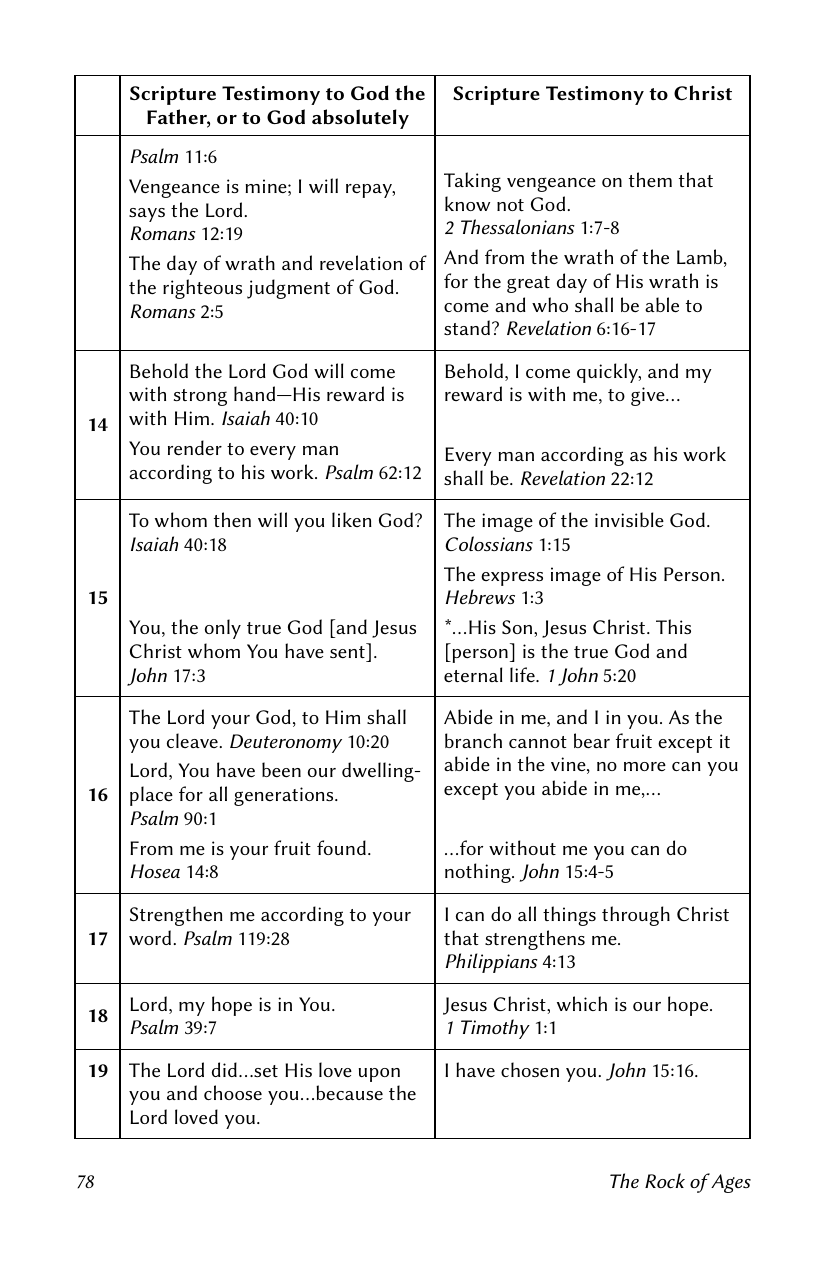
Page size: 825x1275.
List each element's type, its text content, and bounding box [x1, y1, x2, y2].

table_cell [76, 136, 119, 349]
table_cell Abide in me, and I in you. As the branch cannot bear fruit except it abide in the vine, no more can you except you abide in me,… ...for without me you can do nothing. John 15:4-5 [436, 697, 749, 893]
table_cell Taking vengeance on them that know not God. 2 Thessalonians 1:7-8 And from the wrath of the Lamb, for the great day of His wrath is come and who shall be able to stand? Revelation 6:16-17 [436, 136, 749, 349]
table_cell 15 [76, 500, 119, 696]
table_cell Jesus Christ, which is our hope. 1 Timothy 1:1 [436, 984, 749, 1048]
table_cell Behold the Lord God will come with strong hand—His reward is with Him. Isaiah 40:10 You render to every man according to his work. Psalm 62:12 [121, 351, 434, 499]
table_cell The image of the invisible God. Colossians 1:15 The express image of His Person. Hebrews 1:3 *...His Son, Jesus Christ. This [person] is the true God and eternal life. 1 John 5:20 [436, 500, 749, 696]
table_cell The Lord your God, to Him shall you cleave. Deuteronomy 10:20 Lord, You have been our dwelling-place for all generations. Psalm 90:1 From me is your fruit found. Hosea 14:8 [121, 697, 434, 893]
table_cell Lord, my hope is in You. Psalm 39:7 [121, 984, 434, 1048]
table_cell I have chosen you. John 15:16. [436, 1050, 749, 1138]
table_header [76, 76, 119, 135]
table_cell Psalm 11:6 Vengeance is mine; I will repay, says the Lord. Romans 12:19 The day of wrath and revelation of the righteous judgment of God. Romans 2:5 [121, 136, 434, 349]
table_cell I can do all things through Christ that strengthens me. Philippians 4:13 [436, 894, 749, 982]
table_cell 14 [76, 351, 119, 499]
table_header Scripture Testimony to Christ [436, 76, 749, 135]
table_cell To whom then will you liken God? Isaiah 40:18 You, the only true God [and Jesus Christ whom You have sent]. John 17:3 [121, 500, 434, 696]
table_header Scripture Testimony to God the Father, or to God absolutely [121, 76, 434, 135]
table_cell 16 [76, 697, 119, 893]
table_cell Strengthen me according to your word. Psalm 119:28 [121, 894, 434, 982]
table_cell Behold, I come quickly, and my reward is with me, to give... Every man according as his work shall be. Revelation 22:12 [436, 351, 749, 499]
table_cell 17 [76, 894, 119, 982]
table_cell The Lord did...set His love upon you and choose you...because the Lord loved you. [121, 1050, 434, 1138]
table_cell 19 [76, 1050, 119, 1138]
table_cell 18 [76, 984, 119, 1048]
